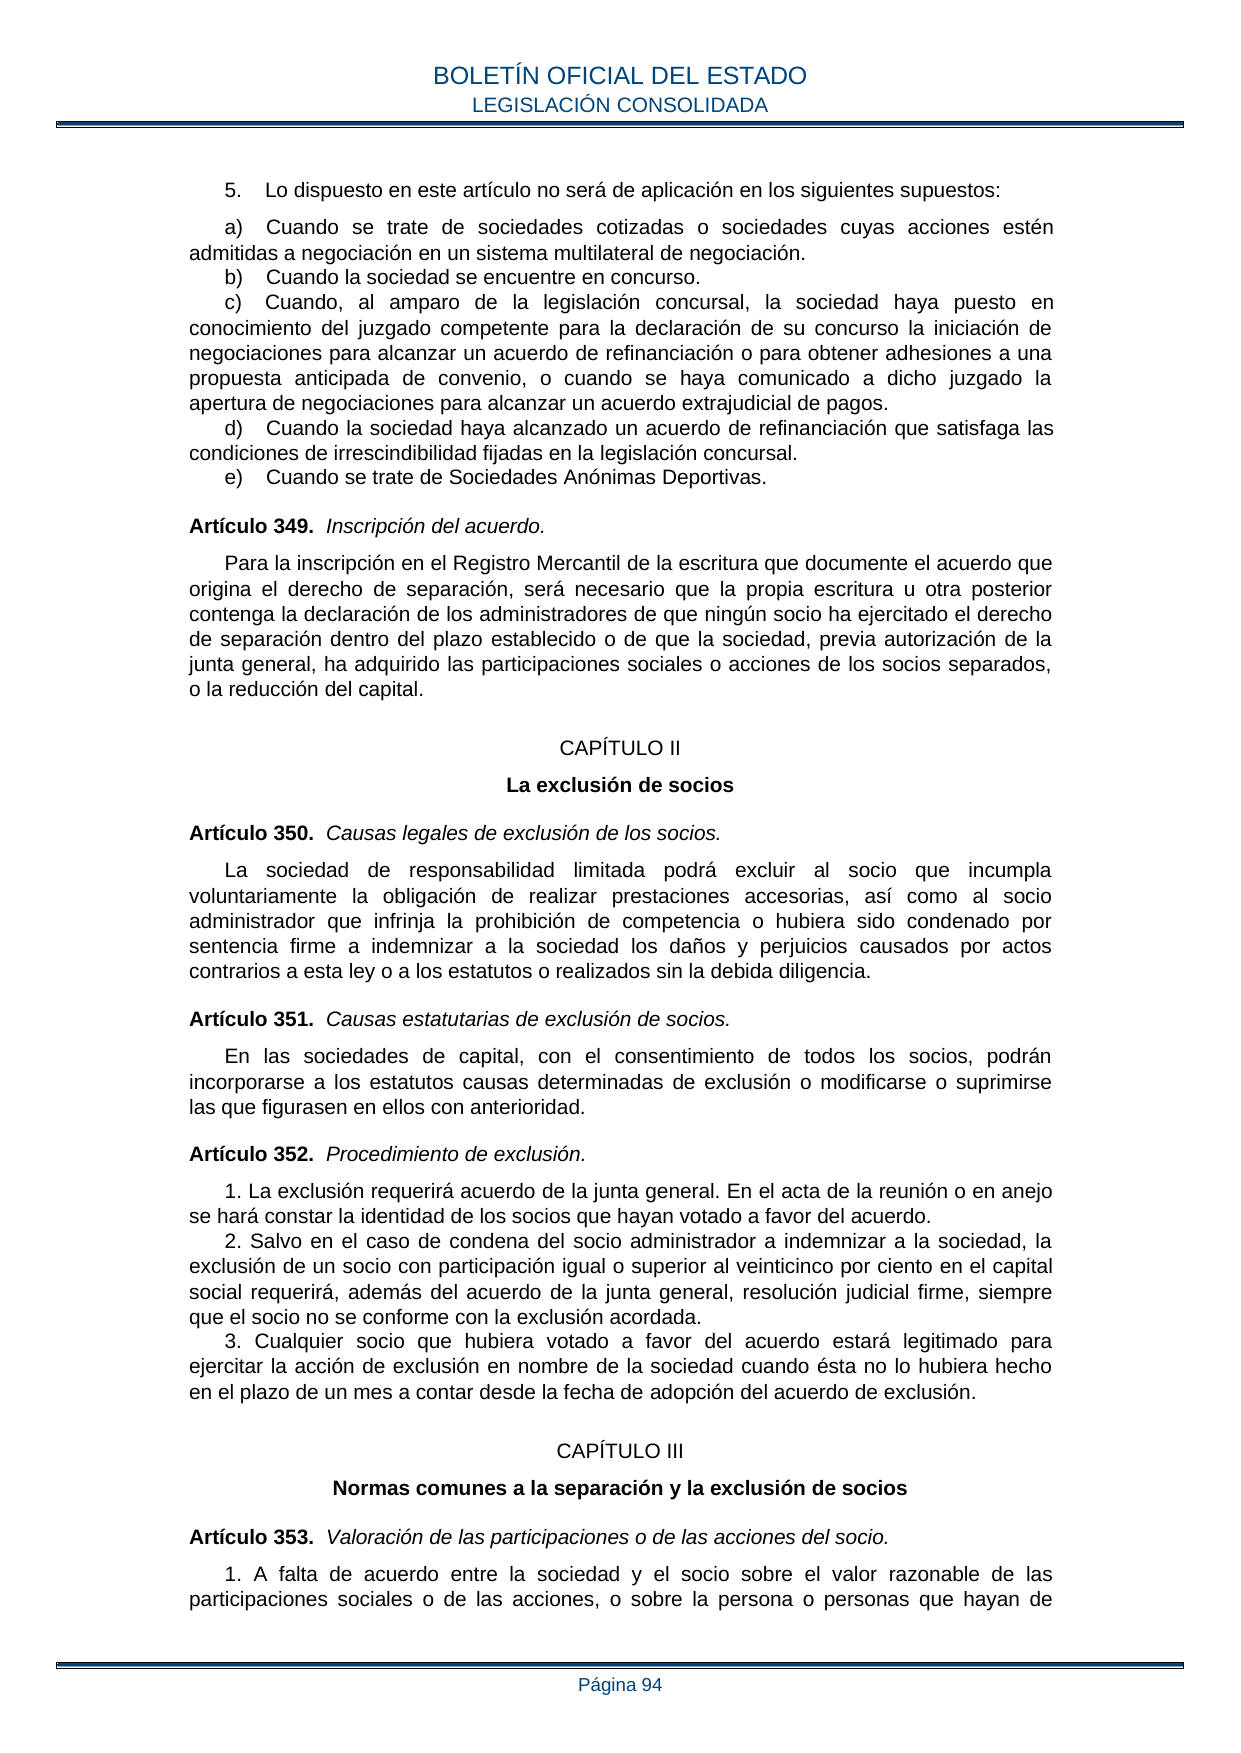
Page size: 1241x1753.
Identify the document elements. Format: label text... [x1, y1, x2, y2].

text de separación dentro del plazo establecido o de que la sociedad, previa autorización de la [189, 626, 1076, 651]
text que el socio no se conforme con la exclusión acordada. [189, 1304, 1076, 1329]
text Artículo 352. Procedimiento de exclusión. [189, 1138, 611, 1168]
text 3. Cualquier socio que hubiera votado a favor del acuerdo estará legitimado para [224, 1325, 1076, 1350]
text Normas comunes a la separación y la exclusión de socios [332, 1472, 933, 1502]
text 2 [224, 1225, 236, 1250]
text sentencia firme a indemnizar a la sociedad los daños y perjuicios causados por actos [189, 934, 1076, 959]
text negociaciones para alcanzar un acuerdo de refinanciación o para obtener adhesiones a una [189, 341, 1076, 366]
text Artículo 351. Causas estatutarias de exclusión de socios. [189, 1002, 756, 1032]
text contrarios a esta ley o a los estatutos o realizados sin la debida diligencia. [189, 959, 1076, 984]
text administrador que infrinja la prohibición de competencia o hubiera sido condenado por [189, 909, 1076, 934]
text e)ꢀCuando se trate de Sociedades Anónimas Deportivas. [224, 461, 790, 491]
text contenga la declaración de los administradores de que ningún socio ha ejercitado el derecho [189, 601, 1076, 626]
text . A falta de acuerdo entre la sociedad y el socio sobre el valor razonable de las [236, 1557, 1076, 1582]
text en el plazo de un mes a contar desde la fecha de adopción del acuerdo de exclusión. [189, 1379, 1076, 1404]
picture [57, 1663, 1183, 1668]
text voluntariamente la obligación de realizar prestaciones accesorias, así como al socio [189, 884, 1076, 909]
text participaciones sociales o de las acciones, o sobre la persona o personas que hayan de [189, 1582, 1076, 1612]
text las que figurasen en ellos con anterioridad. [189, 1094, 1076, 1119]
text apertura de negociaciones para alcanzar un acuerdo extrajudicial de pagos. [189, 391, 1076, 416]
text 5.ꢀLo dispuesto en este artículo no será de aplicación en los siguientes supuestos: [224, 173, 1024, 203]
text La sociedad de responsabilidad limitada podrá excluir al socio que incumpla [224, 854, 1076, 884]
text condiciones de irrescindibilidad fijadas en la legislación concursal. [189, 441, 1076, 466]
text social requerirá, además del acuerdo de la junta general, resolución judicial firme, siempre [189, 1279, 1076, 1304]
text c)ꢀCuando, al amparo de la legislación concursal, la sociedad haya puesto en [224, 286, 1076, 316]
text se hará constar la identidad de los socios que hayan votado a favor del acuerdo. [189, 1200, 957, 1229]
text Para la inscripción en el Registro Mercantil de la escritura que documente el acuerdo que [224, 546, 1076, 576]
text incorporarse a los estatutos causas determinadas de exclusión o modificarse o suprimirse [189, 1069, 1076, 1094]
text 1 [224, 1175, 236, 1200]
text En las sociedades de capital, con el consentimiento de todos los socios, podrán [224, 1039, 1076, 1069]
text b)ꢀCuando la sociedad se encuentre en concurso. [224, 261, 724, 286]
text . La exclusión requerirá acuerdo de la junta general. En el acta de la reunión o en anejo [236, 1175, 1076, 1204]
text Artículo 353. Valoración de las participaciones o de las acciones del socio. [189, 1521, 915, 1550]
text La exclusión de socios [506, 768, 759, 798]
text admitidas a negociación en un sistema multilateral de negociación. [189, 241, 1076, 266]
text . Salvo en el caso de condena del socio administrador a indemnizar a la sociedad, la [236, 1225, 1076, 1250]
text 1 [224, 1557, 236, 1582]
text Artículo 350. Causas legales de exclusión de los socios. [189, 817, 747, 847]
text o la reducción del capital. [189, 676, 1076, 701]
text conocimiento del juzgado competente para la declaración de su concurso la iniciación de [189, 316, 1076, 341]
picture [57, 122, 1183, 127]
text LEGISLACIÓN CONSOLIDADA [472, 89, 793, 118]
text ejercitar la acción de exclusión en nombre de la sociedad cuando ésta no lo hubiera hecho [189, 1350, 1076, 1379]
text Artículo 349. Inscripción del acuerdo. [189, 509, 571, 539]
text CAPÍTULO III [556, 1435, 709, 1465]
text BOLETÍN OFICIAL DEL ESTADO [433, 56, 832, 92]
text Página 94 [578, 1670, 687, 1697]
text propuesta anticipada de convenio, o cuando se haya comunicado a dicho juzgado la [189, 366, 1076, 391]
text a)ꢀCuando se trate de sociedades cotizadas o sociedades cuyas acciones estén [224, 211, 1076, 241]
text CAPÍTULO II [559, 732, 706, 761]
text junta general, ha adquirido las participaciones sociales o acciones de los socios separados, [189, 651, 1076, 676]
text origina el derecho de separación, será necesario que la propia escritura u otra posterior [189, 576, 1076, 601]
text d)ꢀCuando la sociedad haya alcanzado un acuerdo de refinanciación que satisfaga las [224, 416, 1076, 441]
text exclusión de un socio con participación igual o superior al veinticinco por ciento en el capital [189, 1250, 1076, 1279]
